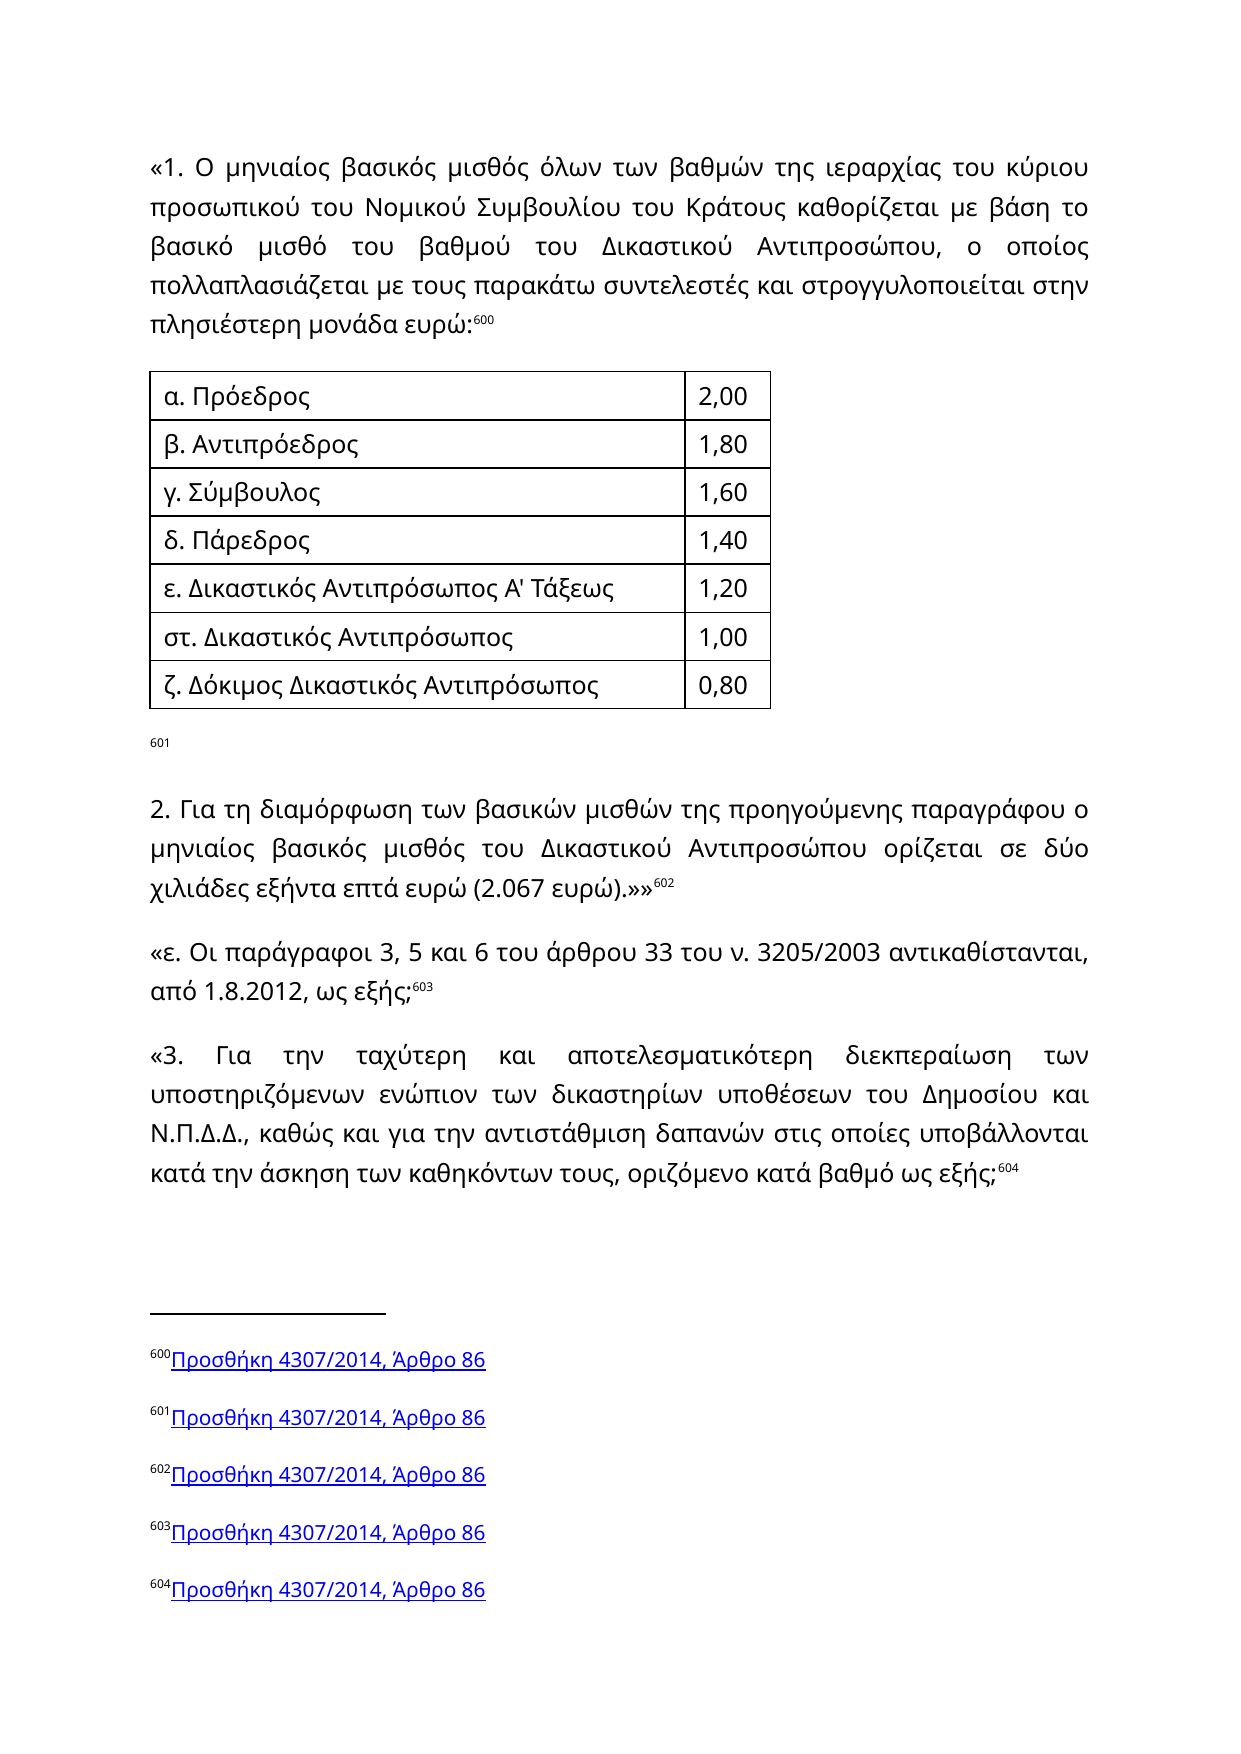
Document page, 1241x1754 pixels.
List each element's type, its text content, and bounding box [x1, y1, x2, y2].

table_cell γ. Σύμβουλος [151, 469, 684, 515]
table_header 2,00 [686, 372, 770, 419]
text «ε. Οι παράγραφοι 3, 5 και 6 του άρθρου 33 του ν. 3205/2003 αντικαθίστανται, από 1.8.2012, ως εξής; [150, 934, 1090, 1008]
text Προσθήκη 4307/2014, Άρθρο 86 [150, 1403, 1090, 1431]
table_header α. Πρόεδρος [151, 372, 684, 419]
table_cell 1,60 [686, 469, 770, 515]
text Προσθήκη 4307/2014, Άρθρο 86 [150, 1518, 1090, 1546]
text Προσθήκη 4307/2014, Άρθρο 86 [150, 1460, 1090, 1489]
table_cell ζ. Δόκιμος Δικαστικός Αντιπρόσωπος [151, 661, 684, 708]
text Προσθήκη 4307/2014, Άρθρο 86 [150, 1345, 1090, 1373]
table_cell στ. Δικαστικός Αντιπρόσωπος [151, 613, 684, 659]
text Προσθήκη 4307/2014, Άρθρο 86 [150, 1576, 1090, 1604]
table_cell β. Αντιπρόεδρος [151, 421, 684, 467]
table_cell δ. Πάρεδρος [151, 517, 684, 563]
table_cell ε. Δικαστικός Αντιπρόσωπος Α' Τάξεως [151, 565, 684, 611]
table_cell 1,80 [686, 421, 770, 467]
text «1. Ο μηνιαίος βασικός μισθός όλων των βαθμών της ιεραρχίας του κύριου προσωπικού του Νομικού Συμβουλίου του Κράτους καθορίζεται με βάση το βασικό μισθό του βαθμού του Δικαστικού Αντιπροσώπου, ο οποίος πολλαπλασιάζεται με τους παρακάτω συντελεστές και στρογγυλοποιείται στην πλησιέστερη μονάδα ευρώ: [150, 150, 1090, 341]
table_cell 1,40 [686, 517, 770, 563]
table_cell 1,20 [686, 565, 770, 611]
table_cell 1,00 [686, 613, 770, 659]
text 2. Για τη διαμόρφωση των βασικών μισθών της προηγούμενης παραγράφου ο μηνιαίος βασικός μισθός του Δικαστικού Αντιπροσώπου ορίζεται σε δύο χιλιάδες εξήντα επτά ευρώ (2.067 ευρώ).»» [150, 792, 1090, 904]
text «3. Για την ταχύτερη και αποτελεσματικότερη διεκπεραίωση των υποστηριζόμενων ενώπιον των δικαστηρίων υποθέσεων του Δημοσίου και Ν.Π.Δ.Δ., καθώς και για την αντιστάθμιση δαπανών στις οποίες υποβάλλονται κατά την άσκηση των καθηκόντων τους, οριζόμενο κατά βαθμό ως εξής; [150, 1038, 1090, 1189]
table_cell 0,80 [686, 661, 770, 708]
